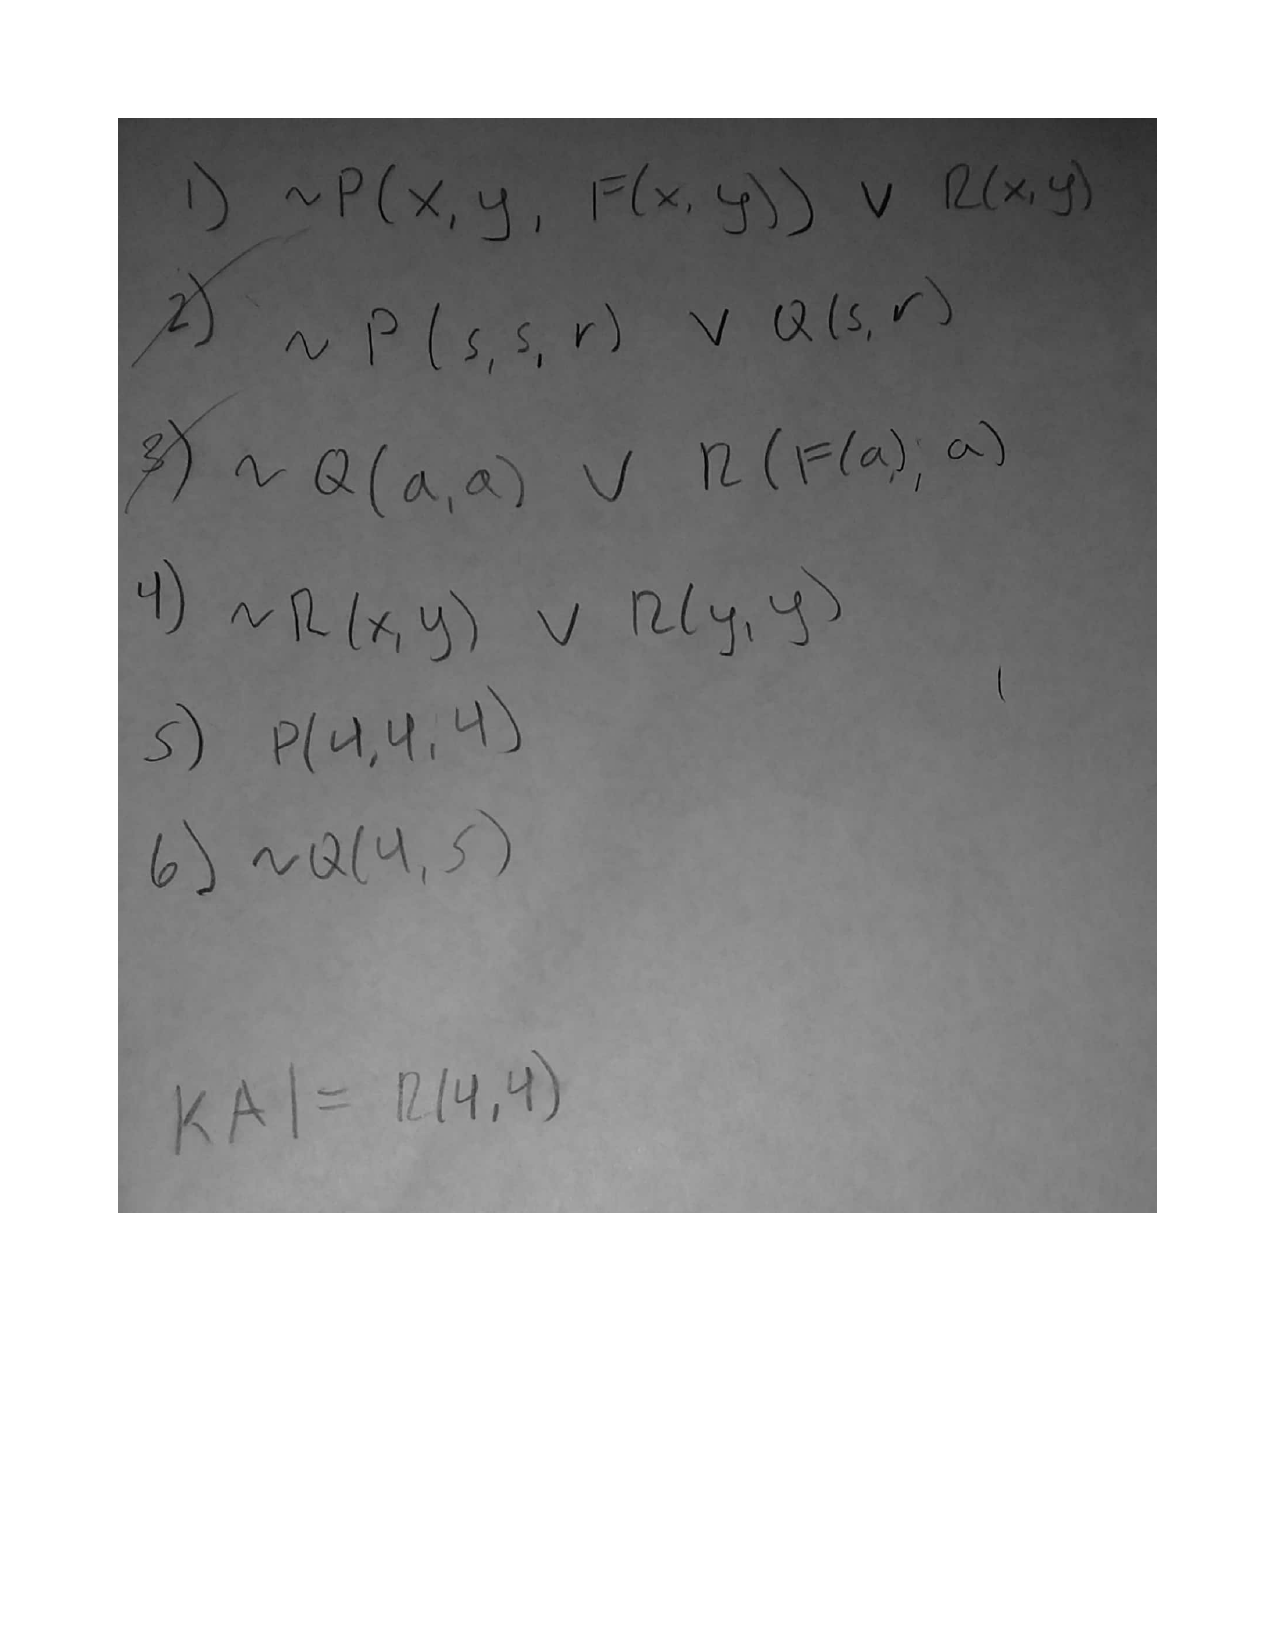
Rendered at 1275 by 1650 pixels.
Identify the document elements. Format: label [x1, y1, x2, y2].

picture [118, 118, 1157, 1213]
